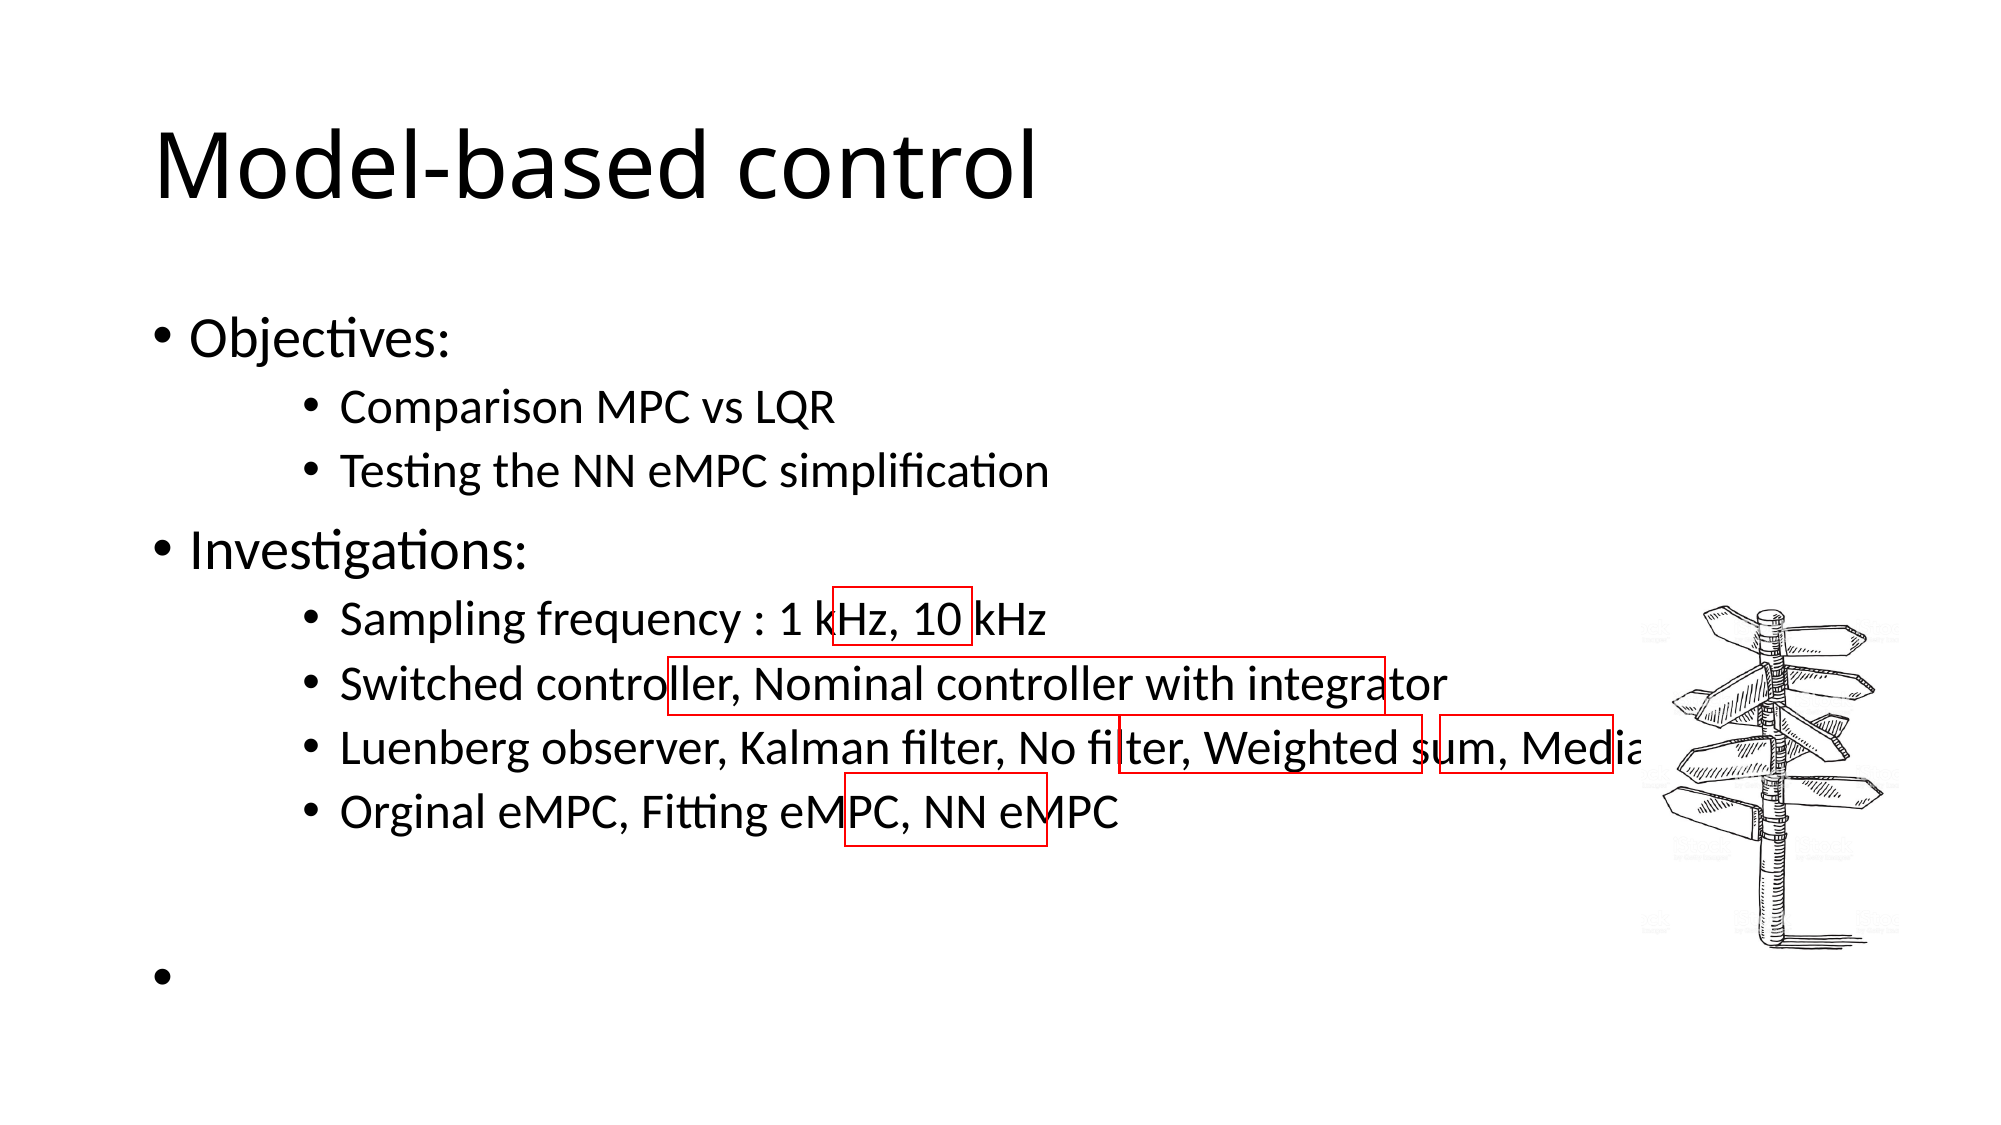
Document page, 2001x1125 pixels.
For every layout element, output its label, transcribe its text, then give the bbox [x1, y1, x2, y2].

title Model-based control [137, 59, 1863, 278]
list Objectives: Comparison MPC vs LQR Testing the NN eMPC simplification Investigations: Sampling frequency : 1 kHz, 10 kHz Switched controller, Nominal controller with integrator Luenberg observer, Kalman filter, No filter, Weighted sum, Median Orginal eMPC, Fitting eMPC, NN eMPC [137, 299, 1863, 1014]
picture [1641, 594, 1899, 953]
